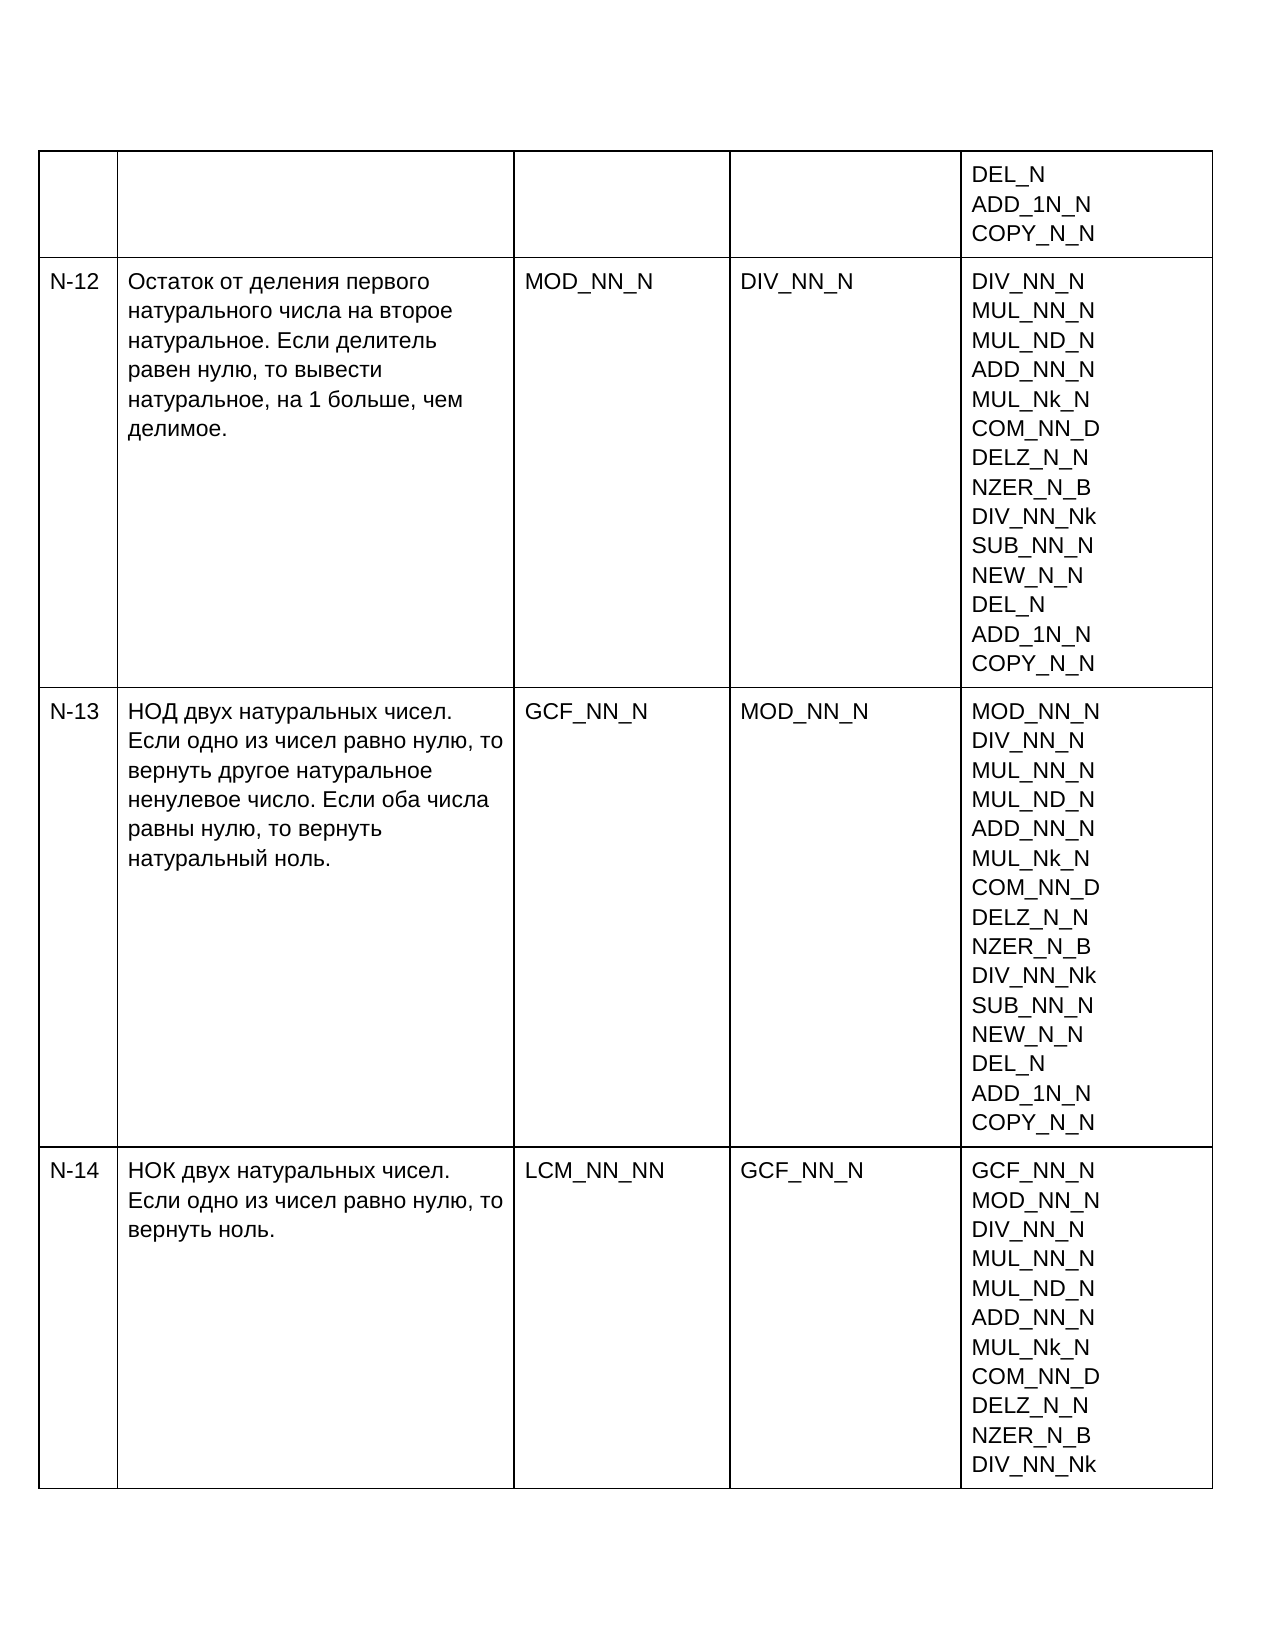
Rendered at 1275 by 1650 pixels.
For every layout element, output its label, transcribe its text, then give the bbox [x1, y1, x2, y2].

table_cell DEL_N ADD_1N_N COPY_N_N [962, 152, 1212, 257]
table_cell LCM_NN_NN [515, 1148, 729, 1488]
table_cell N-12 [40, 258, 117, 687]
table_cell [118, 152, 513, 257]
table_cell [731, 152, 960, 257]
table_cell [515, 152, 729, 257]
table_cell [40, 152, 117, 257]
table_cell DIV_NN_N MUL_NN_N MUL_ND_N ADD_NN_N MUL_Nk_N COM_NN_D DELZ_N_N NZER_N_B DIV_NN_Nk SUB_NN_N NEW_N_N DEL_N ADD_1N_N COPY_N_N [962, 258, 1212, 687]
table_cell НОК двух натуральных чисел. Если одно из чисел равно нулю, то вернуть ноль. [118, 1148, 513, 1488]
table_cell MOD_NN_N [731, 688, 960, 1146]
table_cell GCF_NN_N [731, 1148, 960, 1488]
table_cell GCF_NN_N [515, 688, 729, 1146]
table_cell MOD_NN_N DIV_NN_N MUL_NN_N MUL_ND_N ADD_NN_N MUL_Nk_N COM_NN_D DELZ_N_N NZER_N_B DIV_NN_Nk SUB_NN_N NEW_N_N DEL_N ADD_1N_N COPY_N_N [962, 688, 1212, 1146]
table_cell N-13 [40, 688, 117, 1146]
table_cell Остаток от деления первого натурального числа на второе натуральное. Если делитель равен нулю, то вывести натуральное, на 1 больше, чем делимое. [118, 258, 513, 687]
table_cell GCF_NN_N MOD_NN_N DIV_NN_N MUL_NN_N MUL_ND_N ADD_NN_N MUL_Nk_N COM_NN_D DELZ_N_N NZER_N_B DIV_NN_Nk [962, 1148, 1212, 1488]
table_cell НОД двух натуральных чисел. Если одно из чисел равно нулю, то вернуть другое натуральное ненулевое число. Если оба числа равны нулю, то вернуть натуральный ноль. [118, 688, 513, 1146]
table_cell DIV_NN_N [731, 258, 960, 687]
table_cell N-14 [40, 1148, 117, 1488]
table_cell MOD_NN_N [515, 258, 729, 687]
